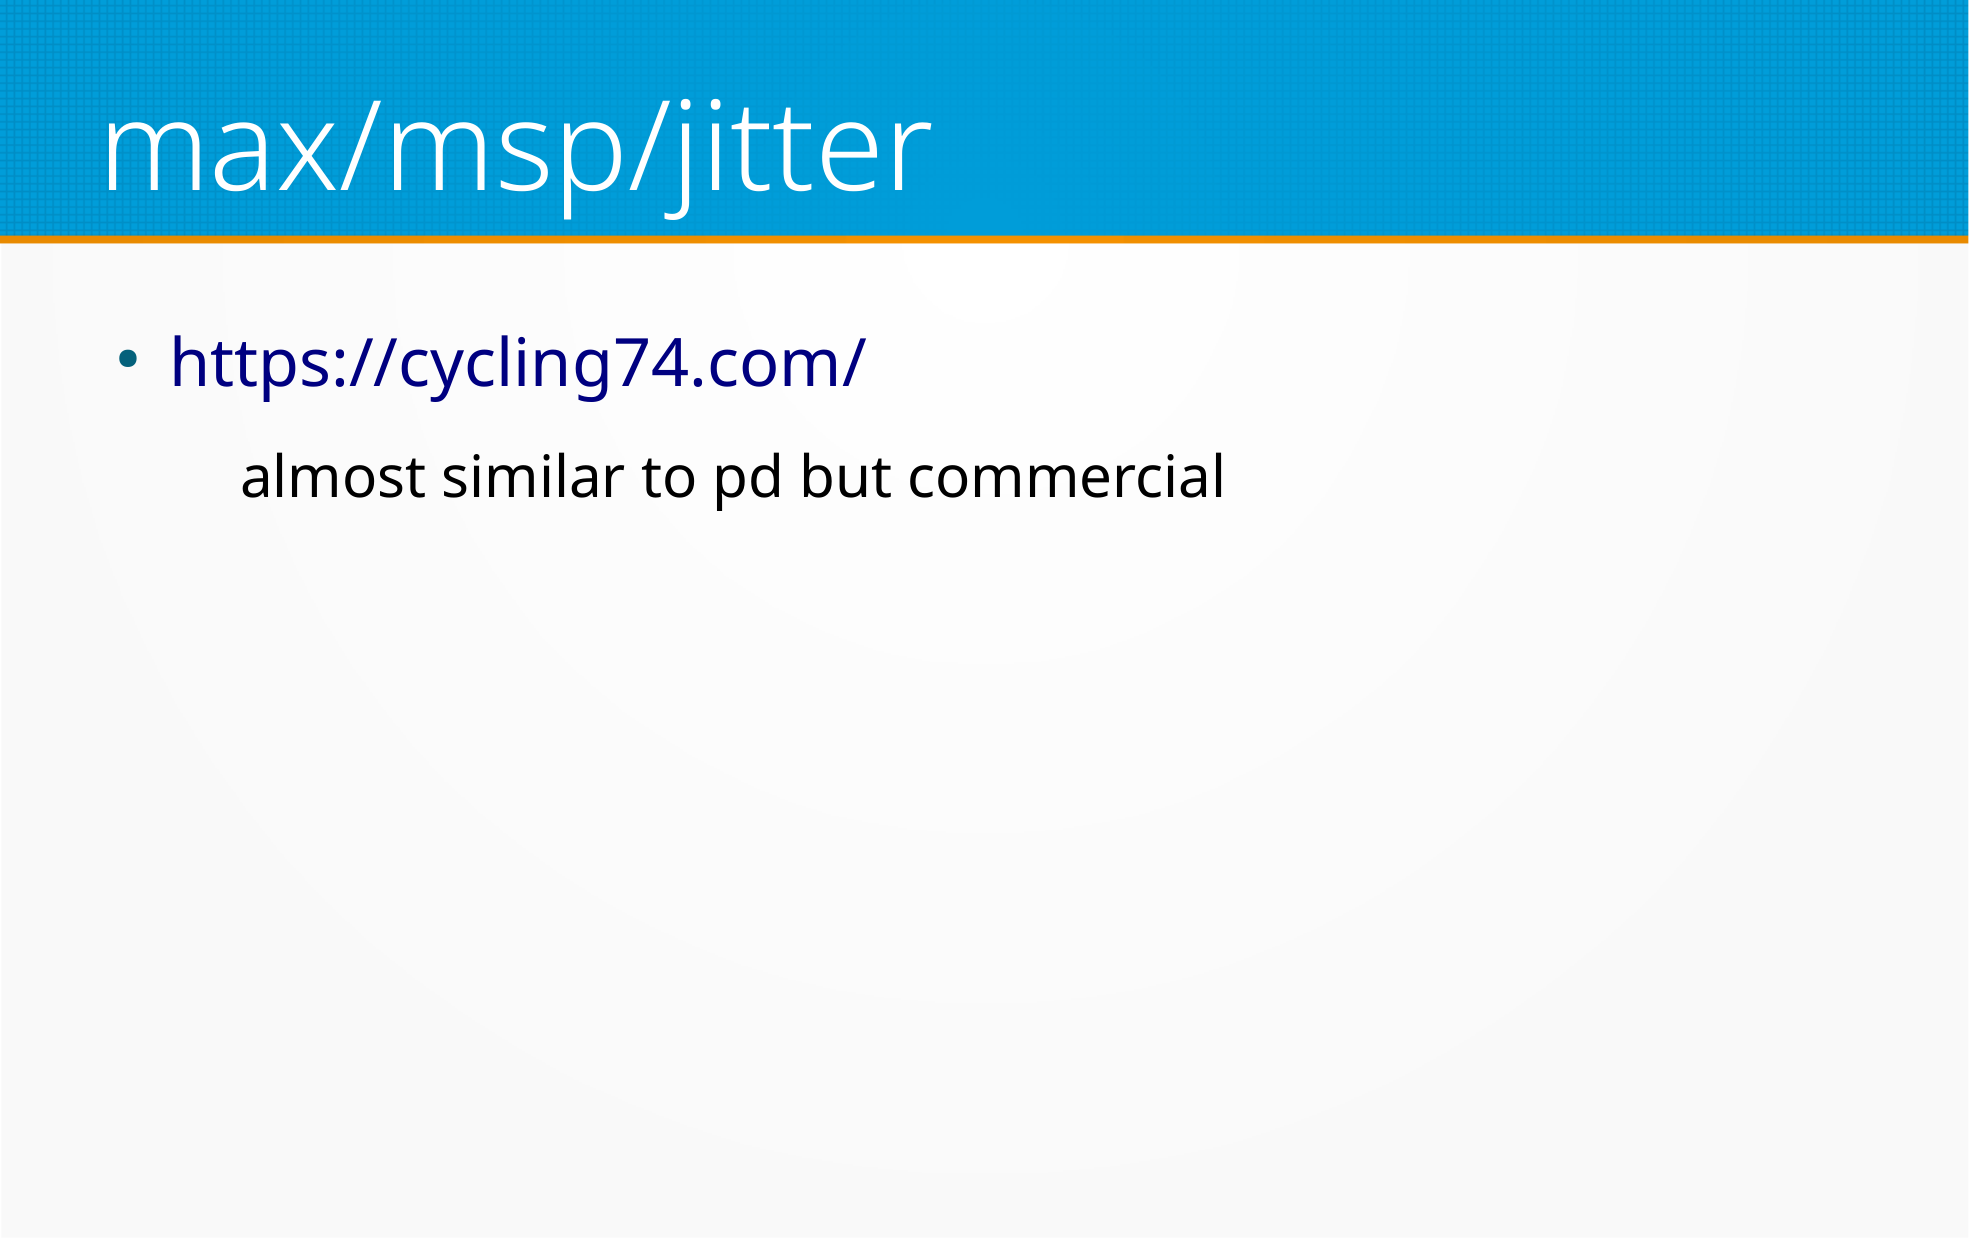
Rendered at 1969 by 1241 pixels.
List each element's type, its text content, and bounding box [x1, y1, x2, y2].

title max/msp/jitter [98, 19, 1870, 227]
picture [0, 236, 1969, 1241]
list https://cycling74.com/ almost similar to pd but commercial [98, 315, 1861, 1081]
